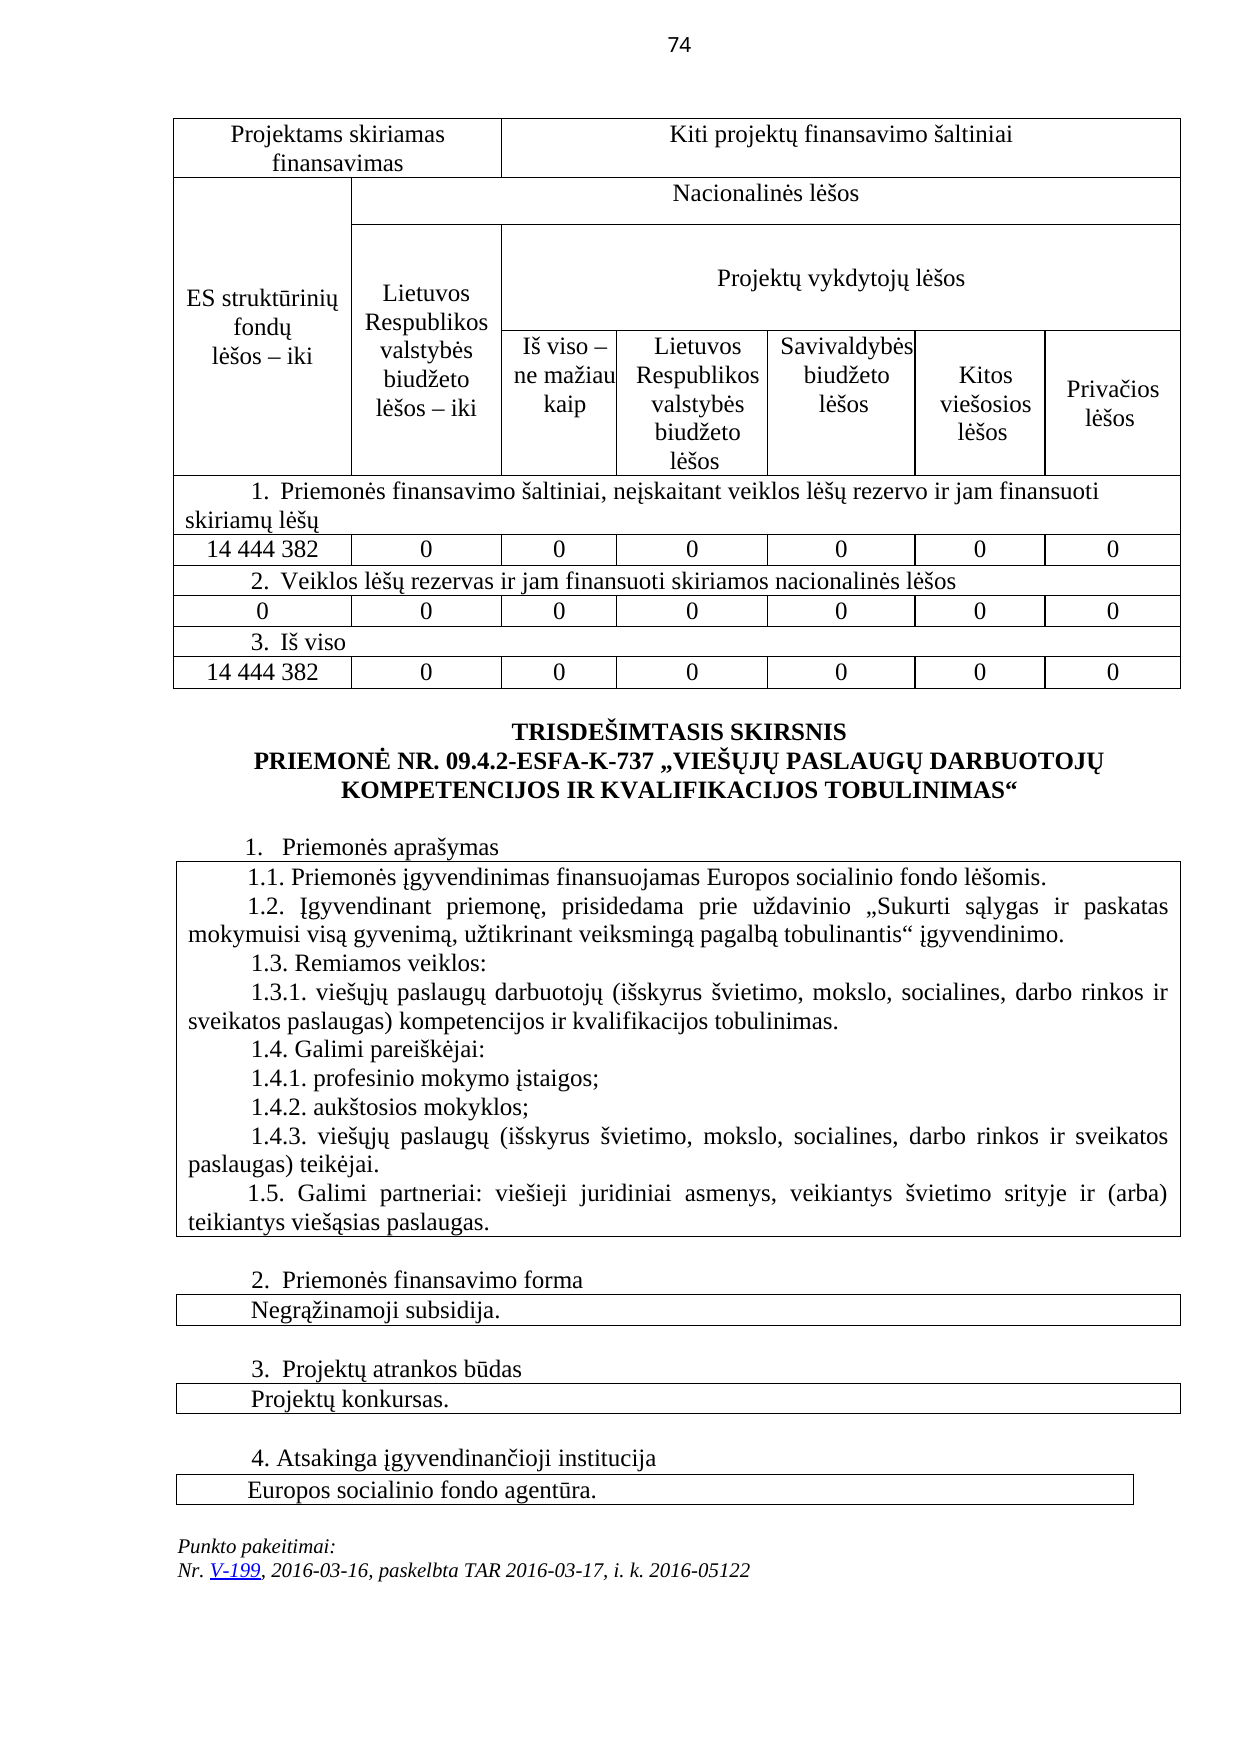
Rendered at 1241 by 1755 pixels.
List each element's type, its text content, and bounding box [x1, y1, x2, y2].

table_cell Lietuvos Respublikos valstybės biudžeto lėšos – iki [352, 225, 501, 475]
table_cell Kitos viešosios lėšos [916, 331, 1044, 475]
table_cell 1. Priemonės finansavimo šaltiniai, neįskaitant veiklos lėšų rezervo ir jam finansuoti skiriamų lėšų [174, 476, 1180, 533]
text 4. Atsakinga įgyvendinančioji institucija [251, 1443, 1181, 1472]
table_cell 0 [768, 596, 914, 626]
table_cell 0 [502, 535, 616, 565]
table_cell 0 [502, 657, 616, 687]
text Nr. V-199, 2016-03-16, paskelbta TAR 2016-03-17, i. k. 2016-05122 [177, 1558, 1181, 1582]
table_cell 0 [174, 596, 351, 626]
table_cell 0 [502, 596, 616, 626]
table_cell 0 [916, 535, 1044, 565]
table_cell 14 444 382 [174, 535, 351, 565]
text 3. Projektų atrankos būdas [251, 1354, 1181, 1383]
table_cell 0 [617, 596, 767, 626]
table_cell 1.3. Remiamos veiklos: 1.3.1. viešųjų paslaugų darbuotojų (išskyrus švietimo, mokslo, socialines, darbo rinkos ir sveikatos paslaugas) kompetencijos ir kvalifikacijos tobulinimas. [177, 948, 1180, 1034]
table_cell Savivaldybės biudžeto lėšos [768, 331, 914, 475]
table_cell Nacionalinės lėšos [352, 178, 1180, 224]
text 1. Priemonės aprašymas [244, 832, 1181, 861]
table_cell 1.5. Galimi partneriai: viešieji juridiniai asmenys, veikiantys švietimo srityje ir (arba) teikiantys viešąsias paslaugas. [177, 1178, 1180, 1236]
text TRISDEŠIMTASIS SKIRSNIS [177, 717, 1181, 746]
table_cell Lietuvos Respublikos valstybės biudžeto lėšos [617, 331, 767, 475]
table_header Kiti projektų finansavimo šaltiniai [502, 119, 1180, 177]
table_header Projektų konkursas. [177, 1384, 1180, 1413]
table_cell 2. Veiklos lėšų rezervas ir jam finansuoti skiriamos nacionalinės lėšos [174, 566, 1180, 595]
table_cell 0 [916, 657, 1044, 687]
table_cell Projektų vykdytojų lėšos [502, 225, 1180, 330]
table_header Negrąžinamoji subsidija. [177, 1295, 1180, 1325]
text Punkto pakeitimai: [177, 1533, 1181, 1558]
table_cell Iš viso – ne mažiau kaip [502, 331, 616, 475]
table_cell Privačios lėšos [1046, 331, 1180, 475]
table_cell 0 [1046, 596, 1180, 626]
table_cell 1.2. Įgyvendinant priemonę, prisidedama prie uždavinio „Sukurti sąlygas ir paskatas mokymuisi visą gyvenimą, užtikrinant veiksmingą pagalbą tobulinantis“ įgyvendinimo. [177, 891, 1180, 948]
table_cell 0 [352, 657, 501, 687]
text PRIEMONĖ NR. 09.4.2-ESFA-K-737 „VIEŠŲJŲ PASLAUGŲ DARBUOTOJŲ KOMPETENCIJOS IR KVALIFIKACIJOS TOBULINIMAS“ [177, 746, 1181, 803]
table_header 1.1. Priemonės įgyvendinimas finansuojamas Europos socialinio fondo lėšomis. [177, 862, 1180, 891]
table_cell 0 [352, 535, 501, 565]
table_cell 14 444 382 [174, 657, 351, 687]
table_cell 0 [352, 596, 501, 626]
table_cell 3. Iš viso [174, 627, 1180, 656]
table_cell 0 [617, 657, 767, 687]
table_cell 0 [768, 535, 914, 565]
table_cell 0 [1046, 657, 1180, 687]
table_cell 0 [617, 535, 767, 565]
text 2. Priemonės finansavimo forma [251, 1266, 1181, 1294]
table_header Europos socialinio fondo agentūra. [177, 1475, 1133, 1504]
table_cell 0 [916, 596, 1044, 626]
table_cell 0 [1046, 535, 1180, 565]
table_cell ES struktūrinių fondų lėšos – iki [174, 178, 351, 475]
table_header Projektams skiriamas finansavimas [174, 119, 501, 177]
table_cell 0 [768, 657, 914, 687]
table_cell 1.4. Galimi pareiškėjai: 1.4.1. profesinio mokymo įstaigos; 1.4.2. aukštosios mokyklos; 1.4.3. viešųjų paslaugų (išskyrus švietimo, mokslo, socialines, darbo rinkos ir sveikatos paslaugas) teikėjai. [177, 1035, 1180, 1178]
